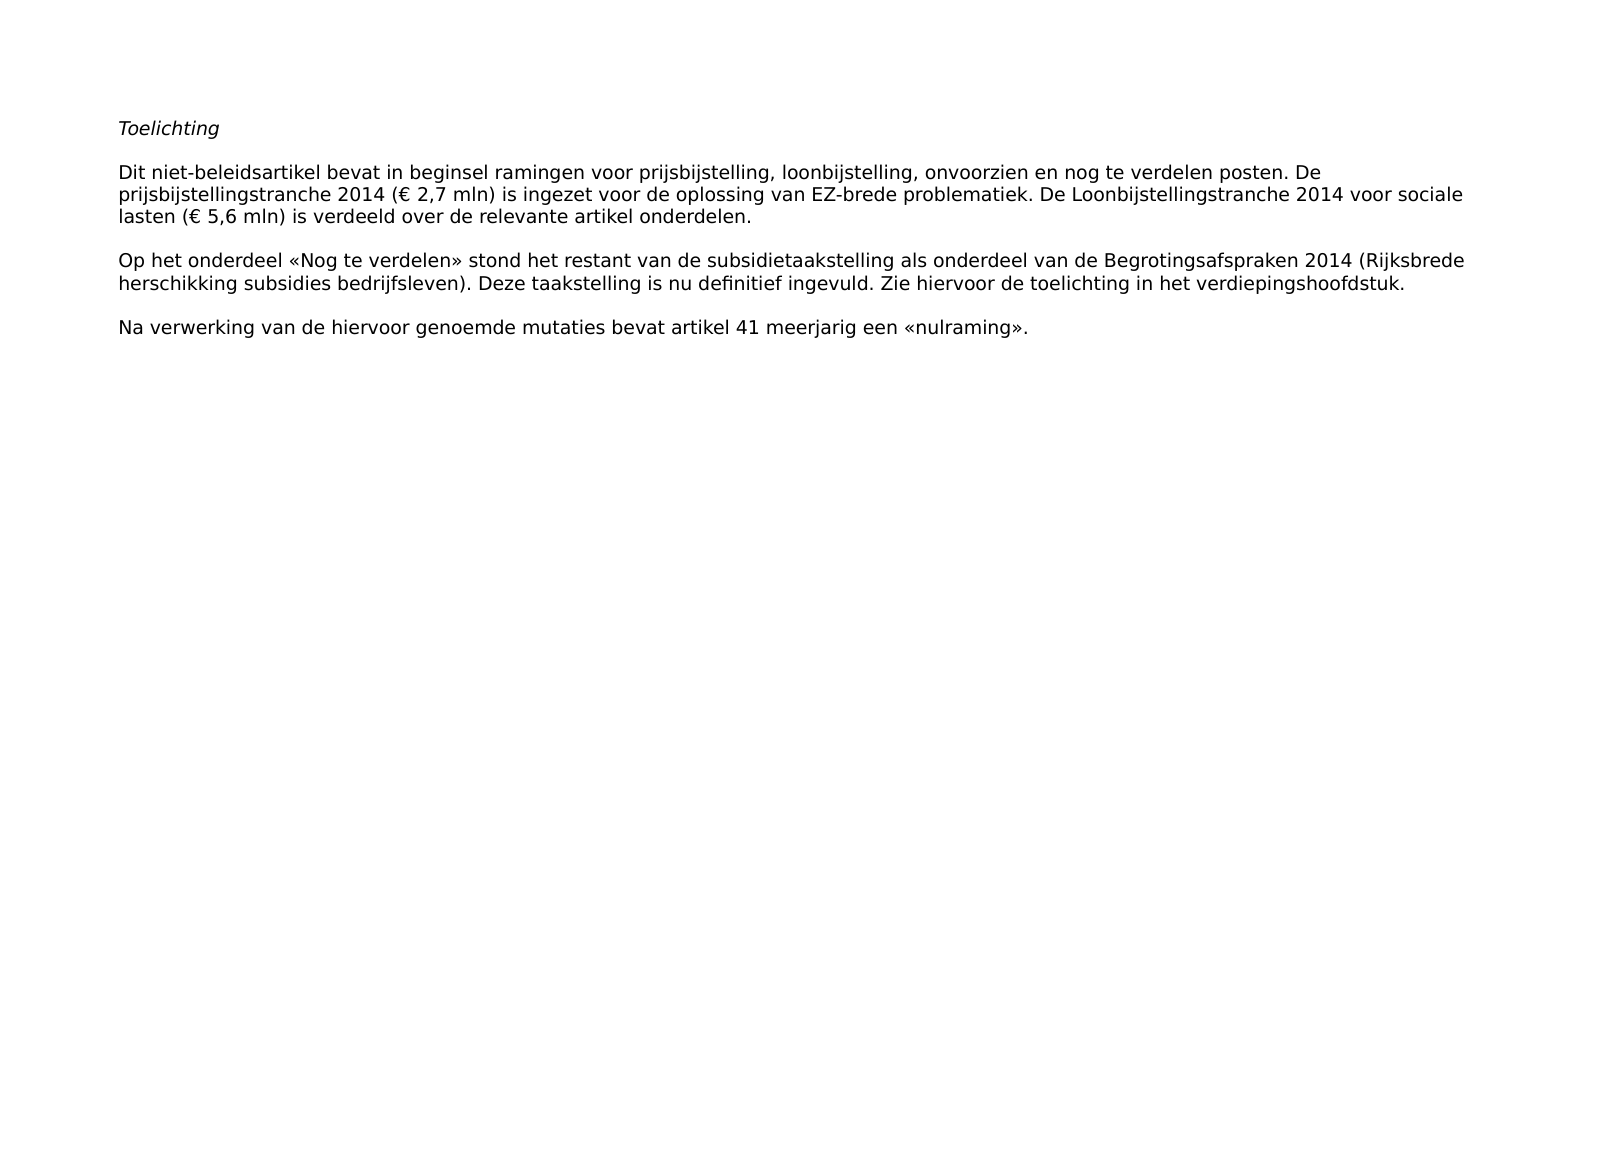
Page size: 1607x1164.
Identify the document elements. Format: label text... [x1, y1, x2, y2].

subtitle Toelichting [118, 118, 1488, 140]
text Op het onderdeel «Nog te verdelen» stond het restant van de subsidietaakstelling als onderdeel van de Begrotingsafspraken 2014 (Rijksbrede herschikking subsidies bedrijfsleven). Deze taakstelling is nu definitief ingevuld. Zie hiervoor de toelichting in het verdiepingshoofdstuk. [118, 250, 1488, 294]
text Na verwerking van de hiervoor genoemde mutaties bevat artikel 41 meerjarig een «nulraming». [118, 317, 1488, 338]
text Dit niet-beleidsartikel bevat in beginsel ramingen voor prijsbijstelling, loonbijstelling, onvoorzien en nog te verdelen posten. De prijsbijstellingstranche 2014 (€ 2,7 mln) is ingezet voor de oplossing van EZ-brede problematiek. De Loonbijstellingstranche 2014 voor sociale lasten (€ 5,6 mln) is verdeeld over de relevante artikel onderdelen. [118, 162, 1488, 228]
